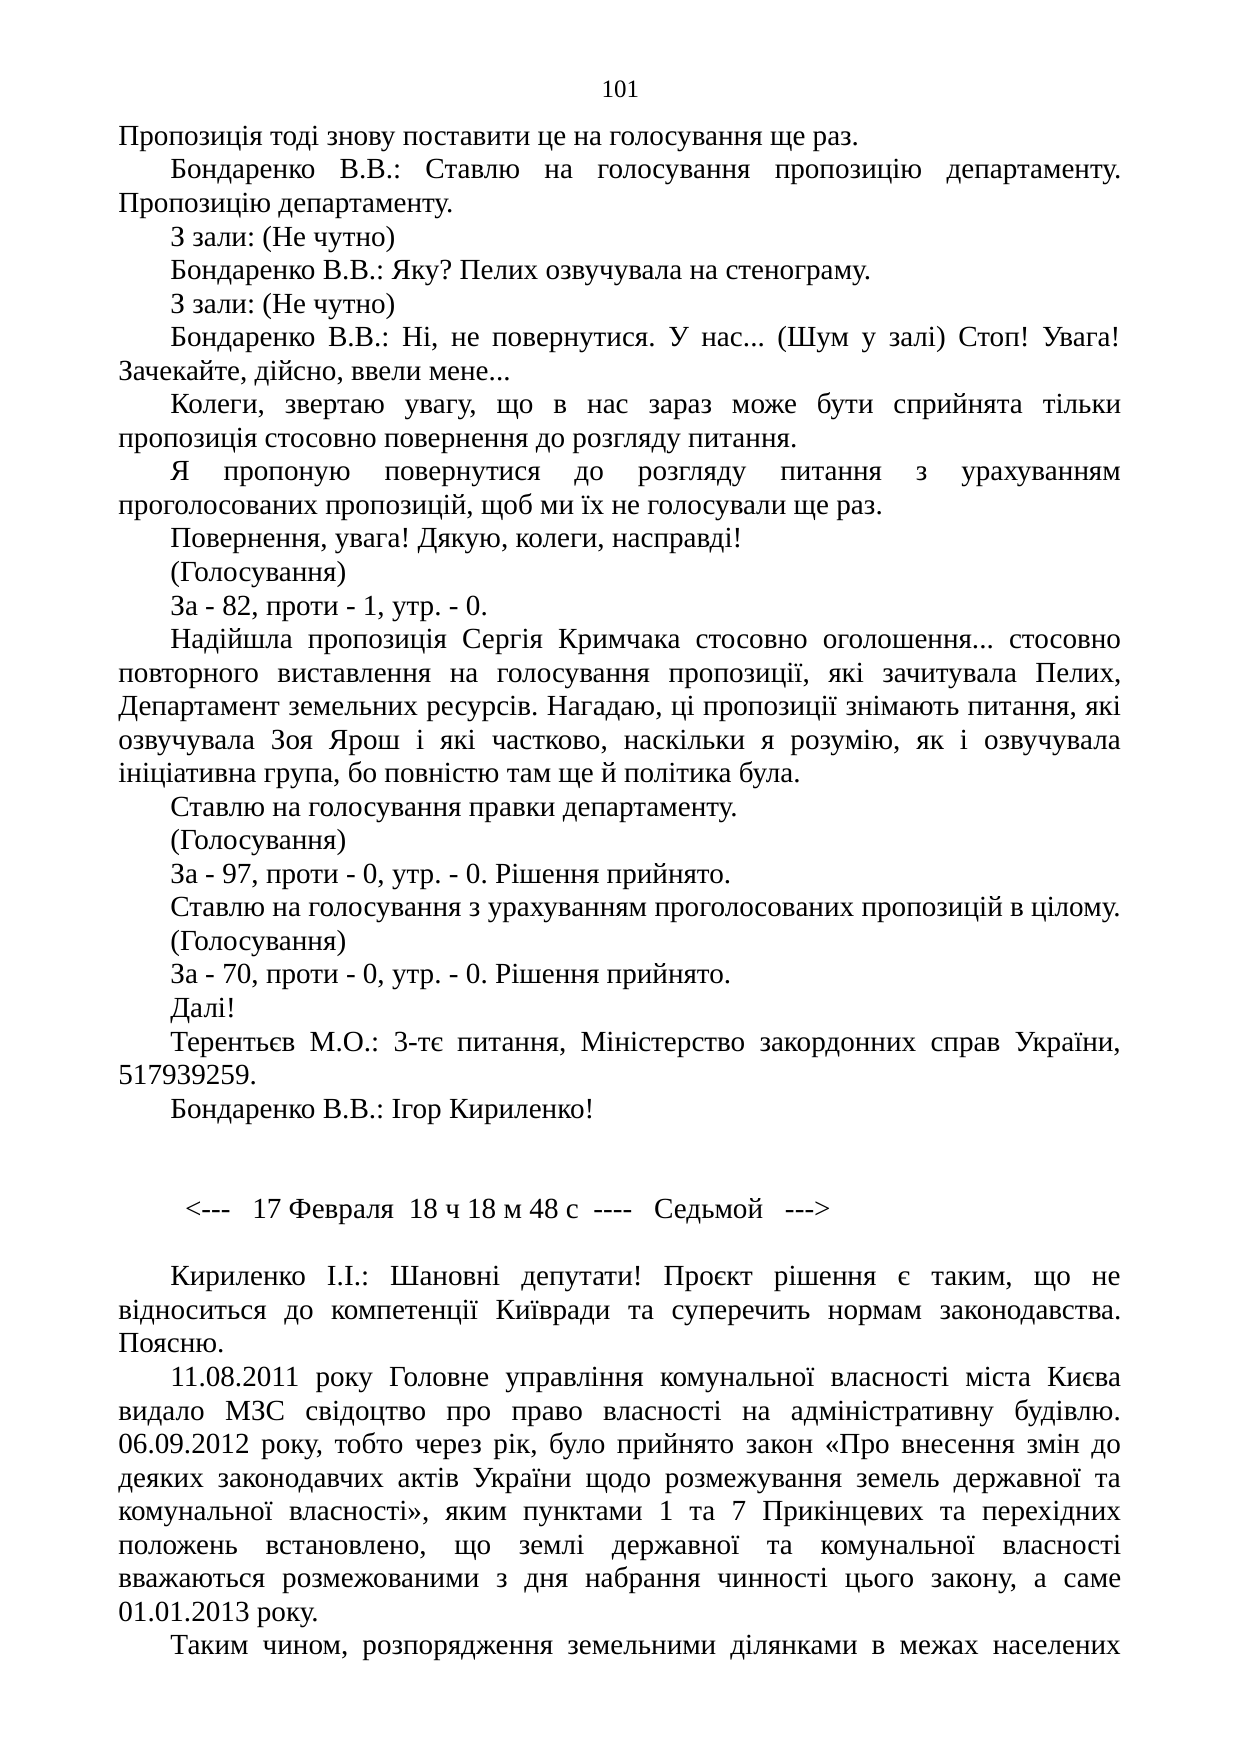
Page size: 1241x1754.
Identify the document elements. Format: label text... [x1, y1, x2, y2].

text Я пропоную повернутися до розгляду питання з урахуванням проголосованих пропозицій, щоб ми їх не голосували ще раз. [118, 453, 1122, 521]
text За - 97, проти - 0, утр. - 0. Рішення прийнято. [118, 856, 1122, 889]
text (Голосування) [118, 923, 1122, 957]
text З зали: (Не чутно) [118, 219, 1122, 252]
text Бондаренко В.В.: Ігор Кириленко! [118, 1091, 1122, 1124]
text Кириленко І.І.: Шановні депутати! Проєкт рішення є таким, що не відноситься до компетенції Київради та суперечить нормам законодавства. Поясню. [118, 1258, 1122, 1359]
text Бондаренко В.В.: Яку? Пелих озвучувала на стенограму. [118, 252, 1122, 286]
text Колеги, звертаю увагу, що в нас зараз може бути сприйнята тільки пропозиція стосовно повернення до розгляду питання. [118, 386, 1122, 453]
text 11.08.2011 року Головне управління комунальної власності міста Києва видало МЗС свідоцтво про право власності на адміністративну будівлю. 06.09.2012 року, тобто через рік, було прийнято закон «Про внесення змін до деяких законодавчих актів України щодо розмежування земель державної та комунальної власності», яким пунктами 1 та 7 Прикінцевих та перехідних положень встановлено, що землі державної та комунальної власності вважаються розмежованими з дня набрання чинності цього закону, а саме 01.01.2013 року. [118, 1359, 1122, 1627]
text Далі! [118, 990, 1122, 1024]
text <--- 17 Февраля 18 ч 18 м 48 с ---- Седьмой ---> [118, 1191, 1122, 1225]
text За - 82, проти - 1, утр. - 0. [118, 588, 1122, 621]
text Бондаренко В.В.: Ні, не повернутися. У нас... (Шум у залі) Стоп! Увага! Зачекайте, дійсно, ввели мене... [118, 319, 1122, 386]
text Надійшла пропозиція Сергія Кримчака стосовно оголошення... стосовно повторного виставлення на голосування пропозиції, які зачитувала Пелих, Департамент земельних ресурсів. Нагадаю, ці пропозиції знімають питання, які озвучувала Зоя Ярош і які частково, наскільки я розумію, як і озвучувала ініціативна група, бо повністю там ще й політика була. [118, 621, 1122, 789]
text Ставлю на голосування правки департаменту. [118, 789, 1122, 822]
text Ставлю на голосування з урахуванням проголосованих пропозицій в цілому. [118, 889, 1122, 923]
text (Голосування) [118, 822, 1122, 856]
text (Голосування) [118, 554, 1122, 588]
text Повернення, увага! Дякую, колеги, насправді! [118, 521, 1122, 554]
text Бондаренко В.В.: Ставлю на голосування пропозицію департаменту. Пропозицію департаменту. [118, 152, 1122, 219]
text Терентьєв М.О.: 3-тє питання, Міністерство закордонних справ України, 517939259. [118, 1024, 1122, 1091]
text За - 70, проти - 0, утр. - 0. Рішення прийнято. [118, 957, 1122, 990]
text Пропозиція тоді знову поставити це на голосування ще раз. [118, 118, 1122, 152]
text Таким чином, розпорядження земельними ділянками в межах населених [118, 1627, 1122, 1661]
text З зали: (Не чутно) [118, 286, 1122, 319]
